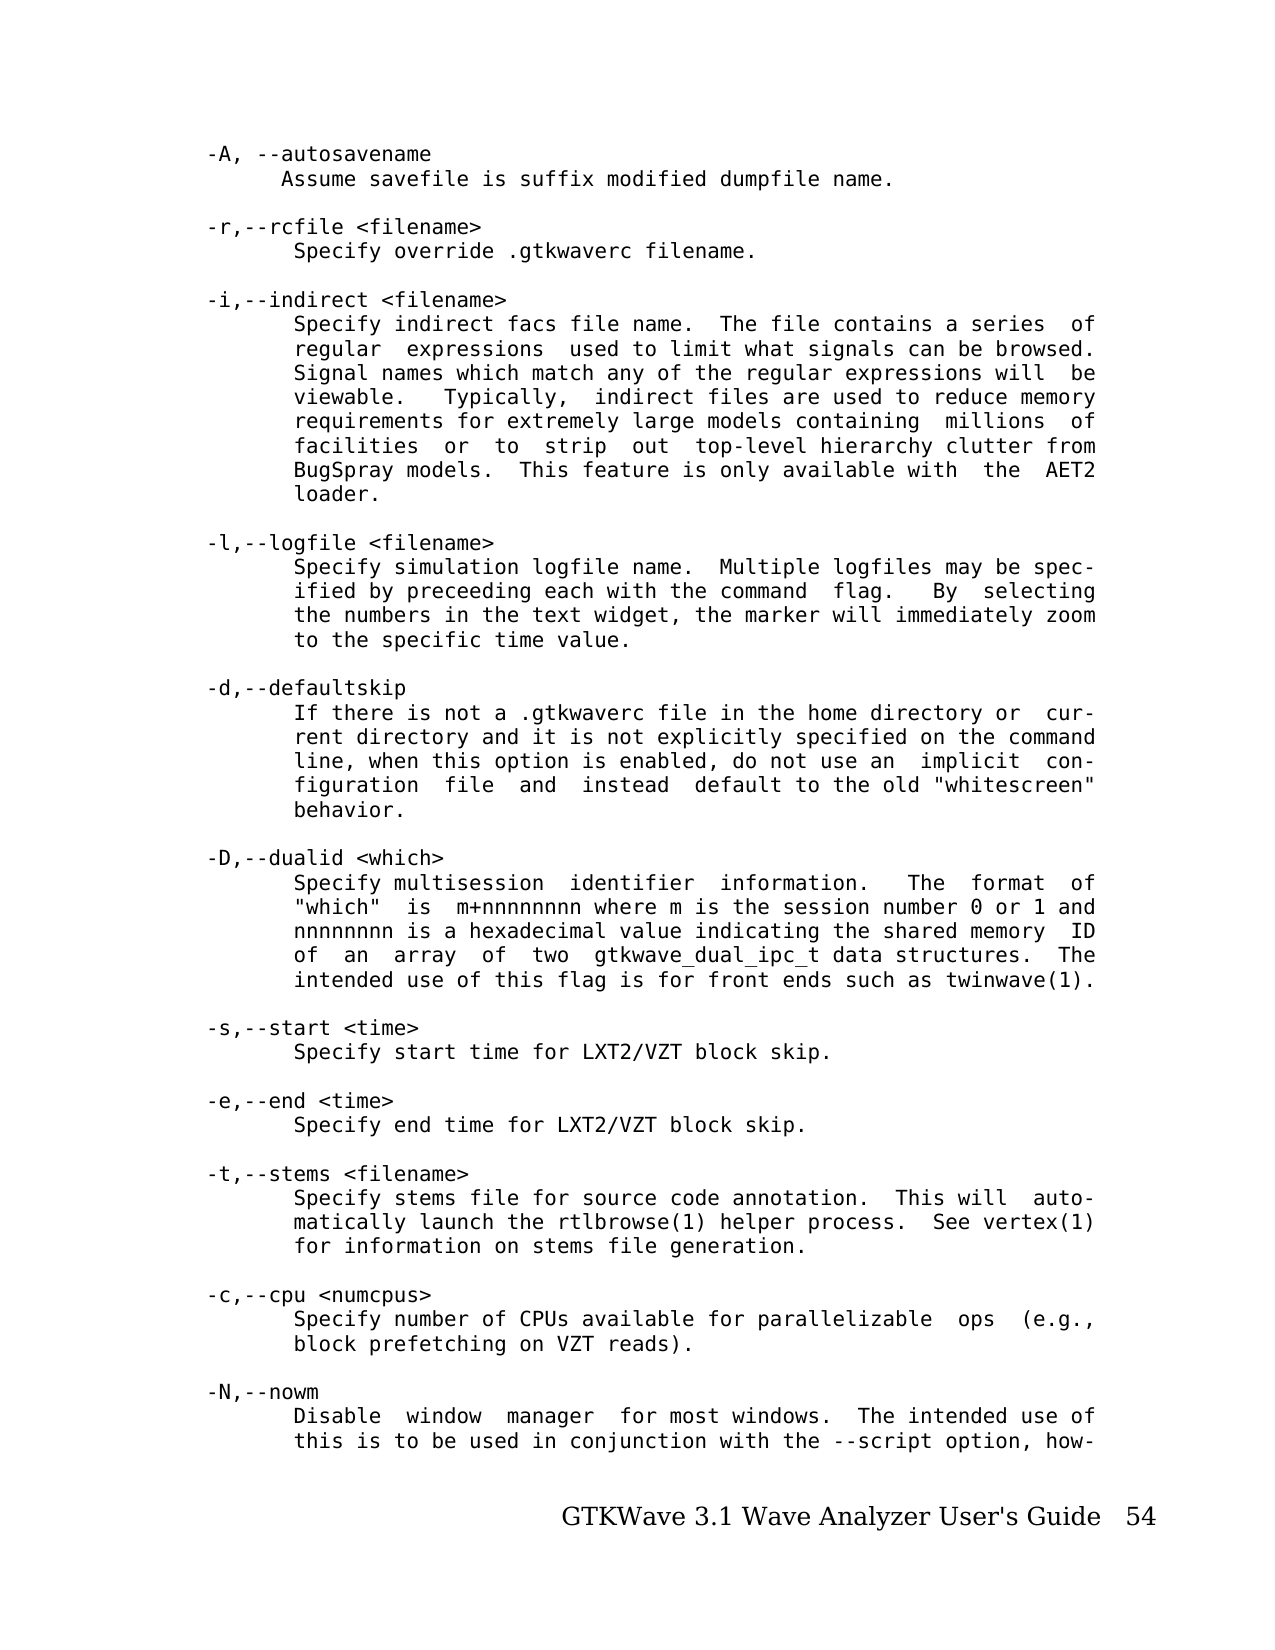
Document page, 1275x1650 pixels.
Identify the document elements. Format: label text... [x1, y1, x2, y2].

text rent directory and it is not explicitly specified on the command [118, 725, 1157, 749]
text Specify number of CPUs available for parallelizable ops (e.g., [118, 1307, 1157, 1332]
text this is to be used in conjunction with the --script option, how- [118, 1429, 1157, 1453]
text -N,--nowm [118, 1380, 1157, 1404]
text -A, --autosavename [118, 142, 1157, 167]
text -c,--cpu <numcpus> [118, 1283, 1157, 1307]
text behavior. [118, 798, 1157, 822]
text -s,--start <time> [118, 1016, 1157, 1040]
text the numbers in the text widget, the marker will immediately zoom [118, 603, 1157, 628]
text Disable window manager for most windows. The intended use of [118, 1404, 1157, 1429]
text block prefetching on VZT reads). [118, 1332, 1157, 1356]
text requirements for extremely large models containing millions of [118, 409, 1157, 434]
text Assume savefile is suffix modified dumpfile name. [118, 167, 1157, 191]
text matically launch the rtlbrowse(1) helper process. See vertex(1) [118, 1210, 1157, 1234]
text Specify override .gtkwaverc filename. [118, 239, 1157, 264]
text "which" is m+nnnnnnnn where m is the session number 0 or 1 and [118, 895, 1157, 919]
text nnnnnnnn is a hexadecimal value indicating the shared memory ID [118, 919, 1157, 943]
text facilities or to strip out top-level hierarchy clutter from [118, 434, 1157, 458]
text -i,--indirect <filename> [118, 288, 1157, 312]
text If there is not a .gtkwaverc file in the home directory or cur- [118, 701, 1157, 725]
text Specify indirect facs file name. The file contains a series of [118, 312, 1157, 337]
text ified by preceeding each with the command flag. By selecting [118, 579, 1157, 603]
text of an array of two gtkwave_dual_ipc_t data structures. The [118, 943, 1157, 968]
text line, when this option is enabled, do not use an implicit con- [118, 749, 1157, 773]
text for information on stems file generation. [118, 1234, 1157, 1259]
text -t,--stems <filename> [118, 1162, 1157, 1186]
text figuration file and instead default to the old "whitescreen" [118, 773, 1157, 798]
text -l,--logfile <filename> [118, 531, 1157, 555]
text Specify simulation logfile name. Multiple logfiles may be spec- [118, 555, 1157, 579]
text BugSpray models. This feature is only available with the AET2 [118, 458, 1157, 482]
text Specify stems file for source code annotation. This will auto- [118, 1186, 1157, 1210]
text viewable. Typically, indirect files are used to reduce memory [118, 385, 1157, 409]
text regular expressions used to limit what signals can be browsed. [118, 337, 1157, 361]
text -D,--dualid <which> [118, 846, 1157, 871]
text -r,--rcfile <filename> [118, 215, 1157, 239]
text Specify multisession identifier information. The format of [118, 871, 1157, 895]
text to the specific time value. [118, 628, 1157, 652]
text Specify end time for LXT2/VZT block skip. [118, 1113, 1157, 1137]
text Specify start time for LXT2/VZT block skip. [118, 1040, 1157, 1065]
text Signal names which match any of the regular expressions will be [118, 361, 1157, 385]
text -d,--defaultskip [118, 676, 1157, 701]
text loader. [118, 482, 1157, 506]
text -e,--end <time> [118, 1089, 1157, 1113]
text intended use of this flag is for front ends such as twinwave(1). [118, 968, 1157, 992]
